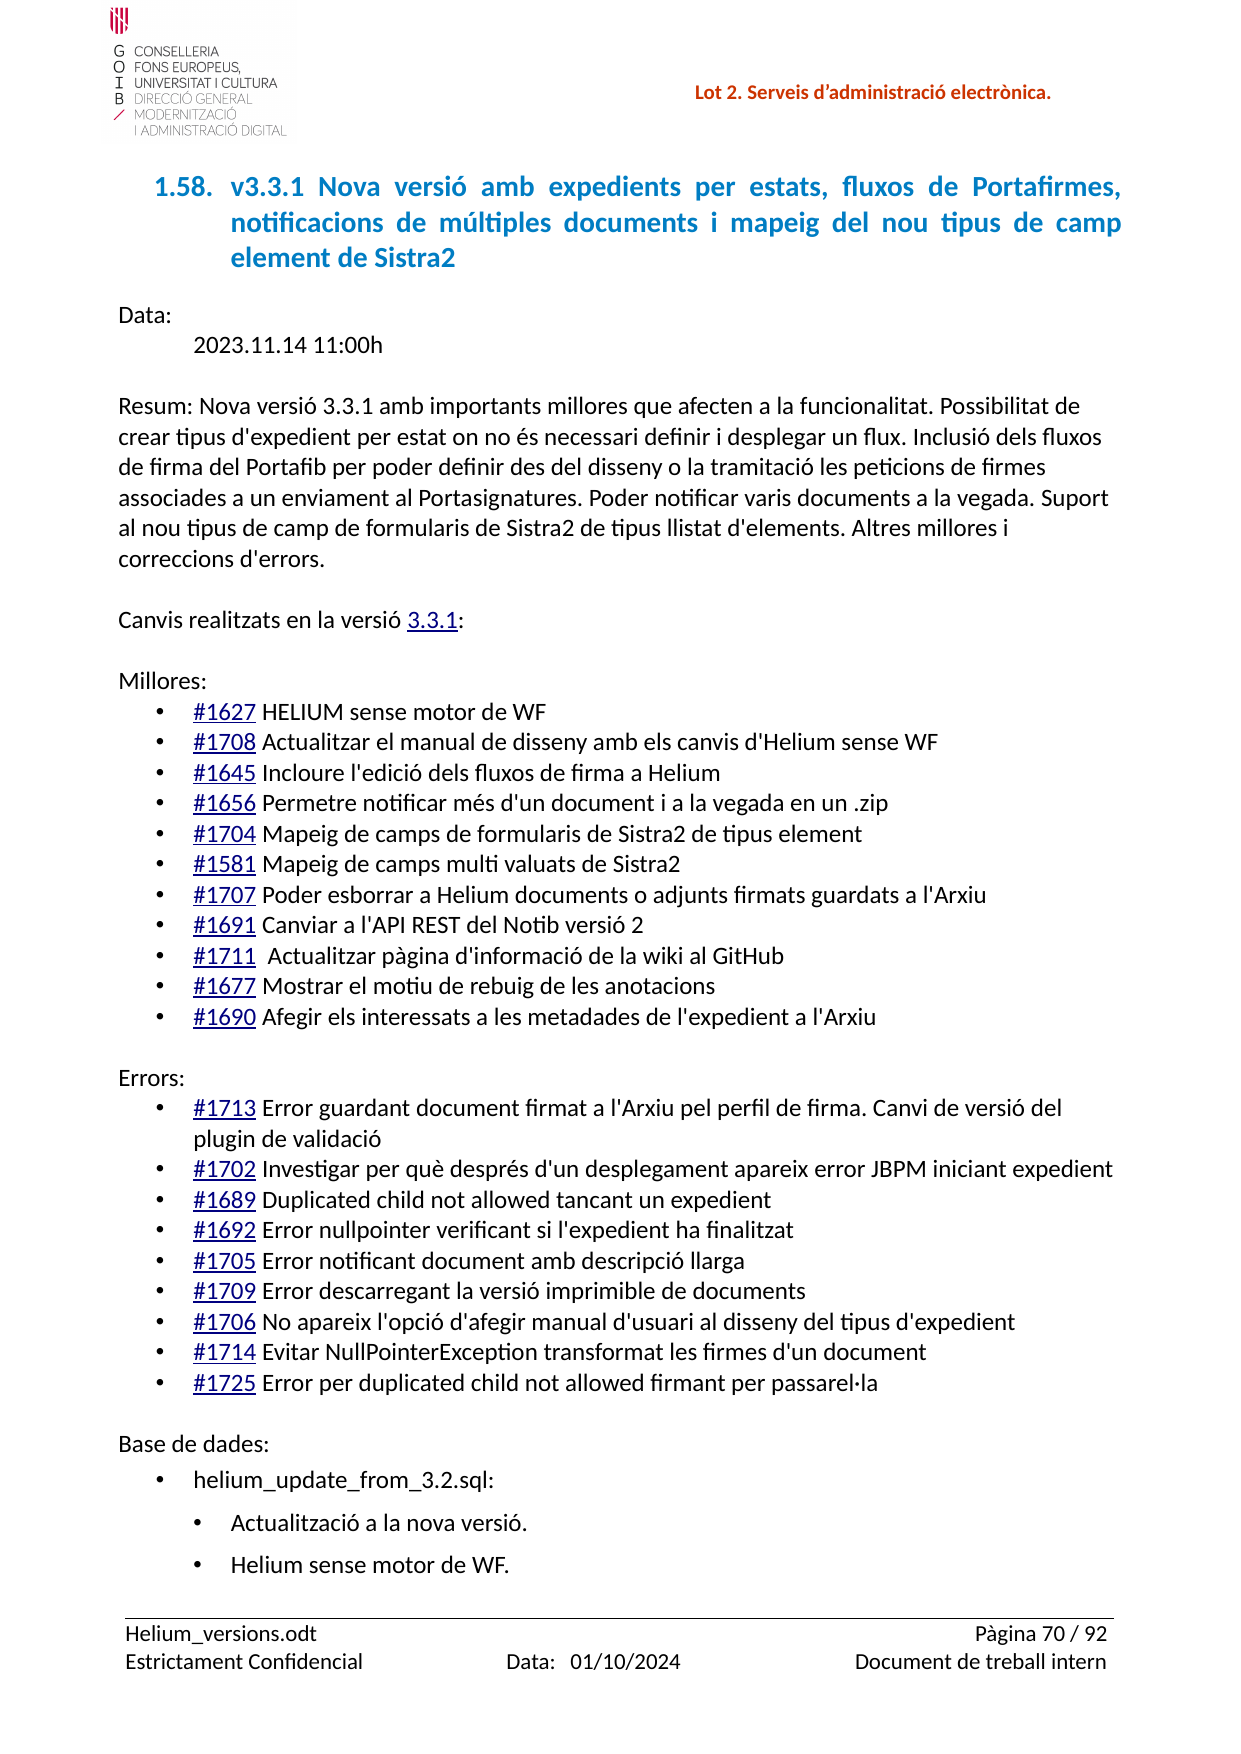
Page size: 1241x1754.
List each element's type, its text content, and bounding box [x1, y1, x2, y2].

text Resum: Nova versió 3.3.1 amb importants millores que afecten a la funcionalitat. Possibilitat de crear tipus d'expedient per estat on no és necessari definir i desplegar un flux. Inclusió dels fluxos de firma del Portafib per poder definir des del disseny o la tramitació les peticions de firmes associades a un enviament al Portasignatures. Poder notificar varis documents a la vegada. Suport al nou tipus de camp de formularis de Sistra2 de tipus llistat d'elements. Altres millores i correccions d'errors. [118, 390, 1122, 573]
list #1689 Duplicated child not allowed tancant un expedient [156, 1184, 1122, 1214]
list #1677 Mostrar el motiu de rebuig de les anotacions [156, 970, 1122, 1001]
list #1645 Incloure l'edició dels fluxos de firma a Helium [156, 757, 1122, 787]
list #1706 No apareix l'opció d'afegir manual d'usuari al disseny del tipus d'expedient [156, 1306, 1122, 1337]
list #1691 Canviar a l'API REST del Notib versió 2 [156, 909, 1122, 940]
text Errors: [118, 1062, 1122, 1092]
subtitle v3.3.1 Nova versió amb expedients per estats, fluxos de Portafirmes, notificacions de múltiples documents i mapeig del nou tipus de camp element de Sistra2 [153, 168, 1122, 275]
list #1690 Afegir els interessats a les metadades de l'expedient a l'Arxiu [156, 1001, 1122, 1031]
text Millores: [118, 665, 1122, 696]
list #1711 Actualitzar pàgina d'informació de la wiki al GitHub [156, 940, 1122, 970]
list #1692 Error nullpointer verificant si l'expedient ha finalitzat [156, 1214, 1122, 1245]
list #1705 Error notificant document amb descripció llarga [156, 1245, 1122, 1276]
list #1627 HELIUM sense motor de WF [156, 696, 1122, 726]
list Actualització a la nova versió. [193, 1507, 1122, 1537]
list #1725 Error per duplicated child not allowed firmant per passarel·la [156, 1367, 1122, 1398]
picture [100, 0, 297, 144]
text 2023.11.14 11:00h [118, 329, 1122, 360]
list #1704 Mapeig de camps de formularis de Sistra2 de tipus element [156, 818, 1122, 848]
text Data: [118, 299, 1122, 329]
text Base de dades: [118, 1428, 1122, 1459]
text Canvis realitzats en la versió 3.3.1: [118, 604, 1122, 634]
list #1714 Evitar NullPointerException transformat les firmes d'un document [156, 1337, 1122, 1367]
list #1708 Actualitzar el manual de disseny amb els canvis d'Helium sense WF [156, 726, 1122, 757]
list #1709 Error descarregant la versió imprimible de documents [156, 1276, 1122, 1306]
list #1713 Error guardant document firmat a l'Arxiu pel perfil de firma. Canvi de versió del plugin de validació [156, 1092, 1122, 1153]
list #1581 Mapeig de camps multi valuats de Sistra2 [156, 848, 1122, 879]
list #1702 Investigar per què després d'un desplegament apareix error JBPM iniciant expedient [156, 1153, 1122, 1184]
list Helium sense motor de WF. [193, 1549, 1122, 1580]
list #1707 Poder esborrar a Helium documents o adjunts firmats guardats a l'Arxiu [156, 879, 1122, 909]
list #1656 Permetre notificar més d'un document i a la vegada en un .zip [156, 787, 1122, 818]
list helium_update_from_3.2.sql: [156, 1464, 1122, 1495]
